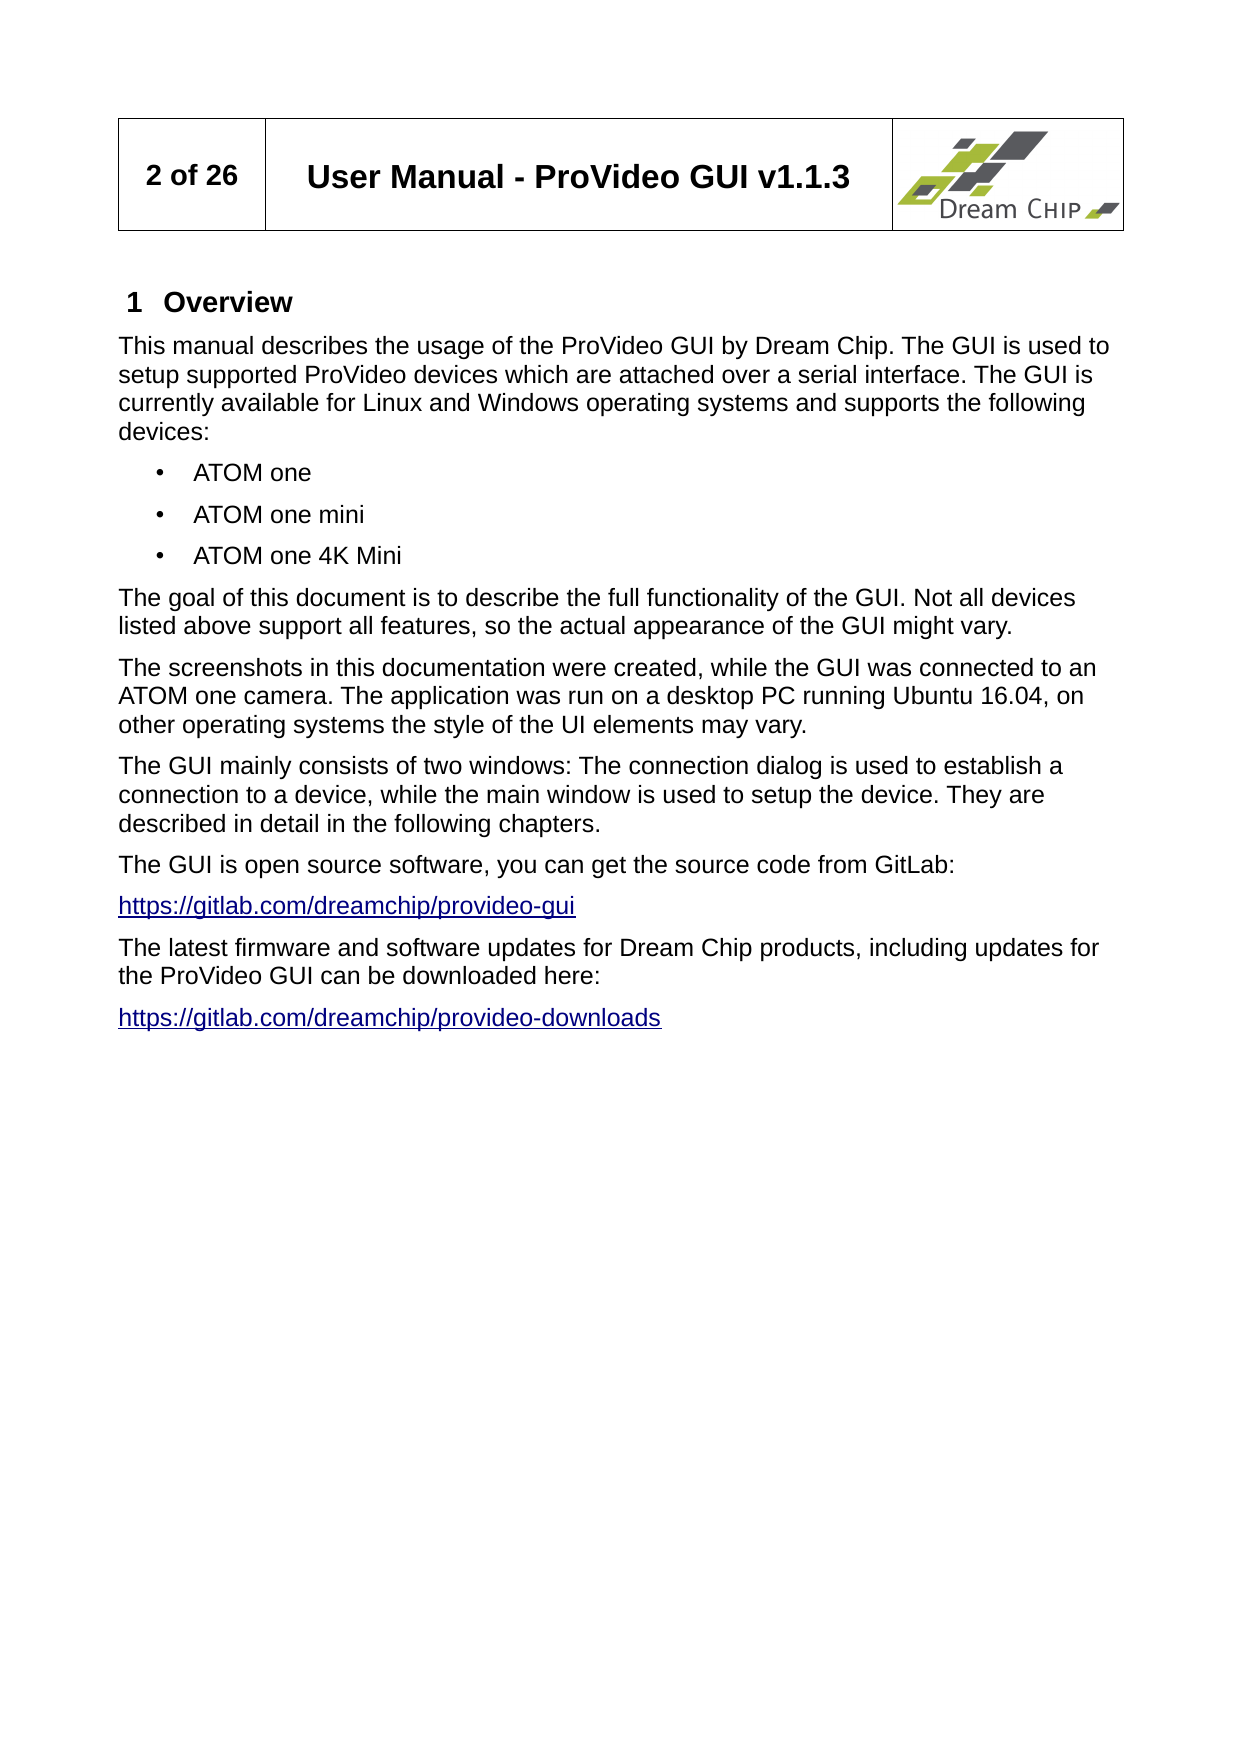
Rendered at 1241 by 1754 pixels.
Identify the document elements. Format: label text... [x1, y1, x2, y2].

text The screenshots in this documentation were created, while the GUI was connected to an ATOM one camera. The application was run on a desktop PC running Ubuntu 16.04, on other operating systems the style of the UI elements may vary. [118, 652, 1122, 739]
list ATOM one mini [156, 500, 1122, 529]
subtitle Overview [118, 285, 1122, 318]
text The latest firmware and software updates for Dream Chip products, including updates for the ProVideo GUI can be downloaded here: [118, 932, 1122, 990]
list ATOM one 4K Mini [156, 541, 1122, 570]
text The goal of this document is to describe the full functionality of the GUI. Not all devices listed above support all features, so the actual appearance of the GUI might vary. [118, 582, 1122, 640]
text This manual describes the usage of the ProVideo GUI by Dream Chip. The GUI is used to setup supported ProVideo devices which are attached over a serial interface. The GUI is currently available for Linux and Windows operating systems and supports the following devices: [118, 331, 1122, 446]
list ATOM one [156, 458, 1122, 487]
picture [897, 130, 1120, 220]
text https://gitlab.com/dreamchip/provideo-gui [118, 891, 1122, 920]
text The GUI mainly consists of two windows: The connection dialog is used to establish a connection to a device, while the main window is used to setup the device. They are described in detail in the following chapters. [118, 751, 1122, 837]
text The GUI is open source software, you can get the source code from GitLab: [118, 850, 1122, 879]
text https://gitlab.com/dreamchip/provideo-downloads [118, 1002, 1122, 1031]
